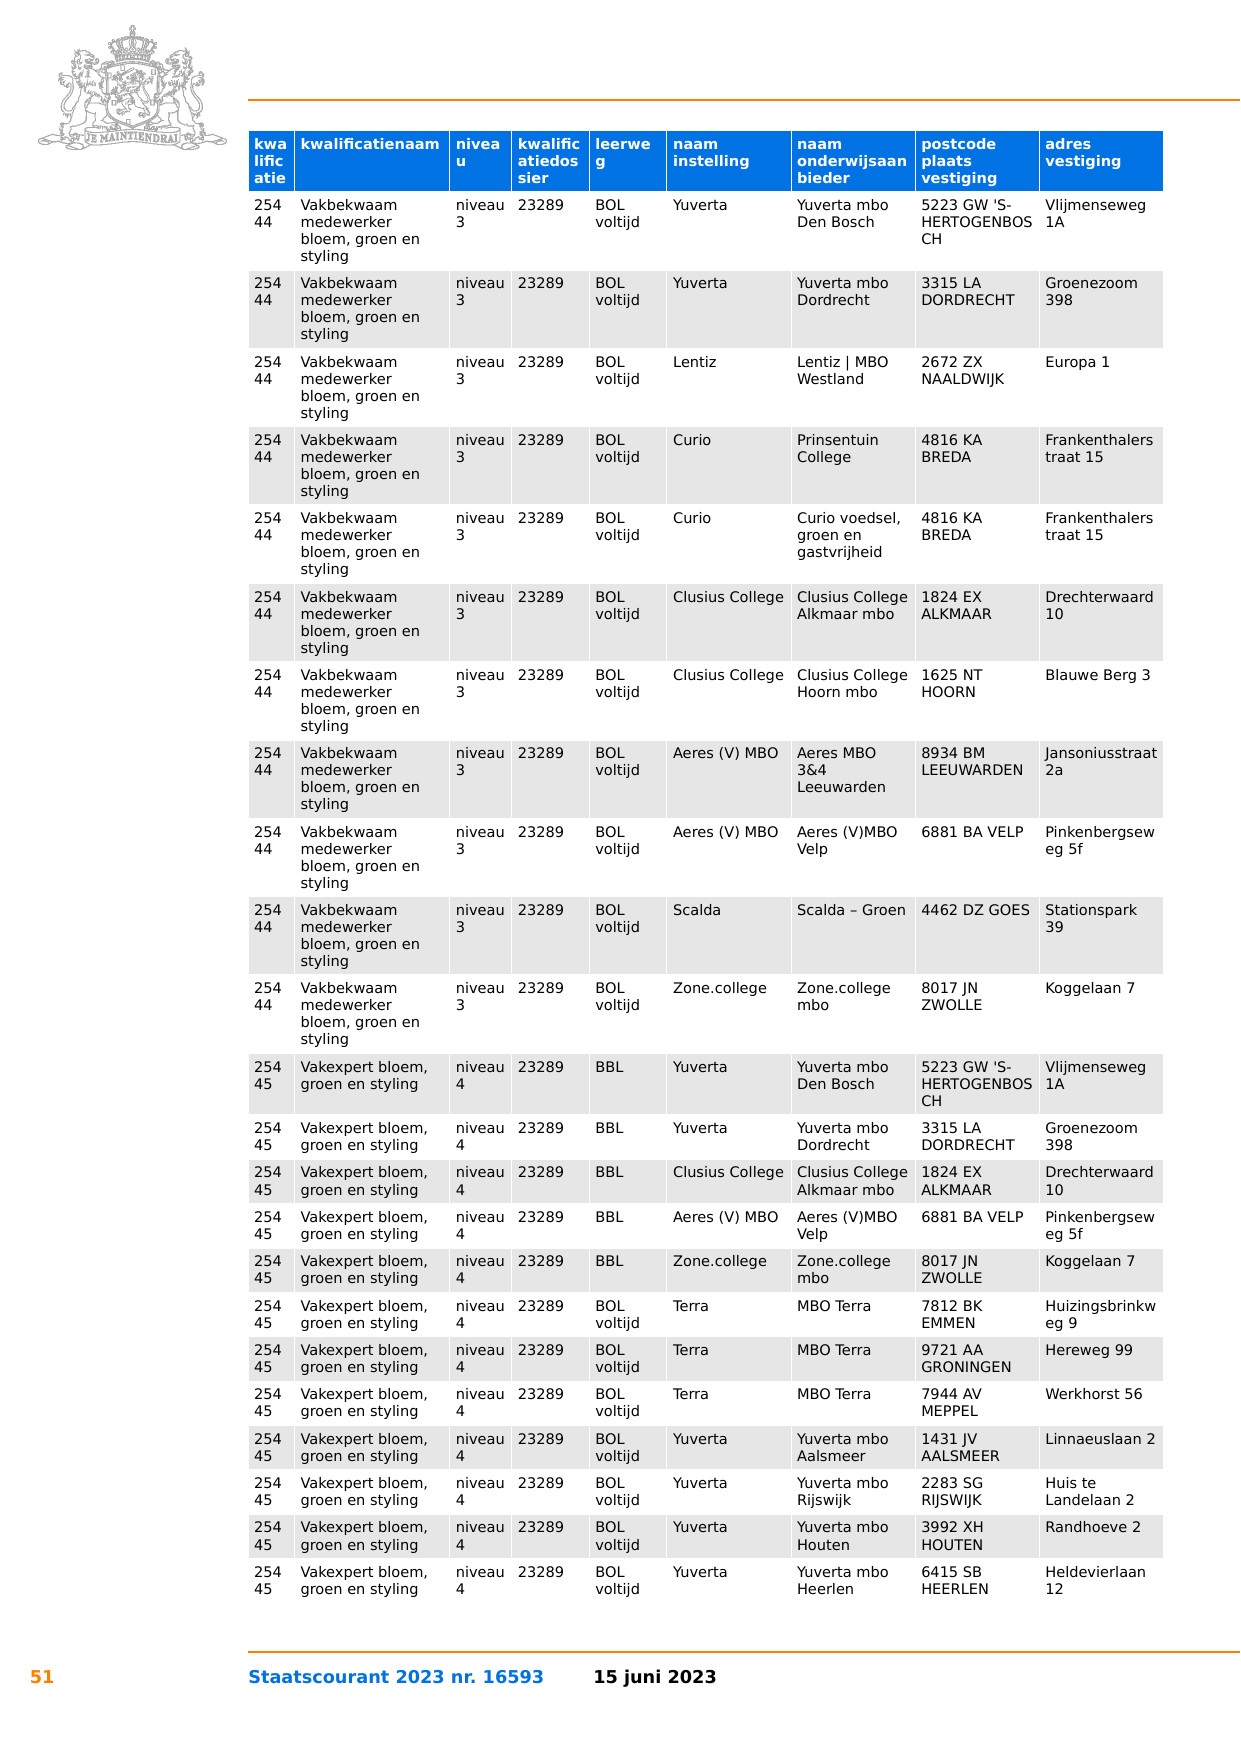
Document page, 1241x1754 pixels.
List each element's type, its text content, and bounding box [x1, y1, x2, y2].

table_cell Randhoeve 2 [1040, 1515, 1163, 1558]
table_cell 25445 [249, 1054, 294, 1114]
table_cell Scalda – Groen [792, 897, 915, 974]
table_cell Zone.college [667, 976, 791, 1053]
table_cell Yuverta mbo Rijswijk [792, 1470, 915, 1514]
table_cell 1431 JV AALSMEER [916, 1426, 1039, 1469]
table_cell BOL voltijd [590, 897, 666, 974]
table_cell Aeres (V) MBO [667, 819, 791, 896]
table_cell Groenezoom 398 [1040, 271, 1163, 348]
table_cell BOL voltijd [590, 271, 666, 348]
table_cell 25445 [249, 1115, 294, 1159]
table_cell 23289 [512, 192, 589, 269]
table_cell Clusius College Hoorn mbo [792, 662, 915, 739]
table_cell Vakexpert bloem, groen en styling [295, 1249, 449, 1292]
table_cell Yuverta mbo Dordrecht [792, 1115, 915, 1159]
table_cell Blauwe Berg 3 [1040, 662, 1163, 739]
table_cell 23289 [512, 1382, 589, 1425]
table_cell 23289 [512, 1515, 589, 1558]
table_cell MBO Terra [792, 1293, 915, 1336]
table_cell 25444 [249, 349, 294, 426]
table_cell 23289 [512, 1337, 589, 1381]
table_cell 25444 [249, 662, 294, 739]
table_cell 8017 JN ZWOLLE [916, 1249, 1039, 1292]
table_cell BOL voltijd [590, 349, 666, 426]
table_cell Vakexpert bloem, groen en styling [295, 1293, 449, 1336]
table_cell Lentiz | MBO Westland [792, 349, 915, 426]
table_cell 23289 [512, 1160, 589, 1203]
table_cell 25444 [249, 976, 294, 1053]
table_header kwalificatienaam [295, 131, 449, 191]
table_cell 25445 [249, 1426, 294, 1469]
table_cell 25445 [249, 1293, 294, 1336]
table_cell 1824 EX ALKMAAR [916, 1160, 1039, 1203]
table_cell Vakexpert bloem, groen en styling [295, 1160, 449, 1203]
table_cell Europa 1 [1040, 349, 1163, 426]
table_cell 5223 GW 'S-HERTOGENBOSCH [916, 192, 1039, 269]
table_cell 25445 [249, 1204, 294, 1247]
table_cell niveau 4 [450, 1426, 511, 1469]
table_cell niveau 3 [450, 741, 511, 818]
table_cell 23289 [512, 1559, 589, 1602]
table_cell Clusius College Alkmaar mbo [792, 584, 915, 661]
table_cell 25445 [249, 1249, 294, 1292]
table_cell BOL voltijd [590, 1559, 666, 1602]
table_cell 25444 [249, 271, 294, 348]
table_cell 2283 SG RIJSWIJK [916, 1470, 1039, 1514]
table_cell 6881 BA VELP [916, 819, 1039, 896]
table_cell Vakbekwaam medewerker bloem, groen en styling [295, 976, 449, 1053]
table_cell BOL voltijd [590, 427, 666, 504]
table_cell BOL voltijd [590, 506, 666, 583]
table_cell 4816 KA BREDA [916, 506, 1039, 583]
table_cell 25444 [249, 897, 294, 974]
table_cell 23289 [512, 662, 589, 739]
table_cell BOL voltijd [590, 976, 666, 1053]
table_cell BOL voltijd [590, 1337, 666, 1381]
table_cell 23289 [512, 897, 589, 974]
table_header postcode plaats vestiging [916, 131, 1039, 191]
table_cell BBL [590, 1115, 666, 1159]
table_cell 23289 [512, 349, 589, 426]
table_cell 3992 XH HOUTEN [916, 1515, 1039, 1558]
table_cell Aeres (V) MBO [667, 741, 791, 818]
table_cell BOL voltijd [590, 192, 666, 269]
table_cell Frankenthalerstraat 15 [1040, 506, 1163, 583]
table_cell Vakbekwaam medewerker bloem, groen en styling [295, 192, 449, 269]
table_cell Vakexpert bloem, groen en styling [295, 1559, 449, 1602]
table_cell Heldevierlaan 12 [1040, 1559, 1163, 1602]
table_cell 23289 [512, 819, 589, 896]
table_cell BOL voltijd [590, 1426, 666, 1469]
table_cell niveau 3 [450, 192, 511, 269]
table_cell 7944 AV MEPPEL [916, 1382, 1039, 1425]
table_cell 5223 GW 'S-HERTOGENBOSCH [916, 1054, 1039, 1114]
table_header kwalificatie [249, 131, 294, 191]
table_header niveau [450, 131, 511, 191]
table_cell Yuverta [667, 1515, 791, 1558]
table_cell Clusius College [667, 584, 791, 661]
table_header kwalificatiedossier [512, 131, 589, 191]
table_cell niveau 4 [450, 1559, 511, 1602]
table_cell 23289 [512, 1115, 589, 1159]
table_cell Curio voedsel, groen en gastvrijheid [792, 506, 915, 583]
table_cell Drechterwaard 10 [1040, 1160, 1163, 1203]
table_cell 25444 [249, 506, 294, 583]
table_cell 23289 [512, 506, 589, 583]
table_cell niveau 3 [450, 349, 511, 426]
table_cell Vakbekwaam medewerker bloem, groen en styling [295, 271, 449, 348]
table_cell Stationspark 39 [1040, 897, 1163, 974]
table_cell 1625 NT HOORN [916, 662, 1039, 739]
table_cell 25444 [249, 192, 294, 269]
table_cell MBO Terra [792, 1337, 915, 1381]
table_cell Lentiz [667, 349, 791, 426]
table_cell BOL voltijd [590, 819, 666, 896]
table_cell niveau 3 [450, 271, 511, 348]
table_cell Yuverta mbo Den Bosch [792, 1054, 915, 1114]
table_cell 8017 JN ZWOLLE [916, 976, 1039, 1053]
table_header naam onderwijsaanbieder [792, 131, 915, 191]
table_cell 4462 DZ GOES [916, 897, 1039, 974]
table_cell 4816 KA BREDA [916, 427, 1039, 504]
table_cell niveau 4 [450, 1204, 511, 1247]
table_cell niveau 4 [450, 1054, 511, 1114]
table_cell 25444 [249, 819, 294, 896]
table_cell niveau 4 [450, 1470, 511, 1514]
table_cell Hereweg 99 [1040, 1337, 1163, 1381]
table_cell Aeres (V)MBO Velp [792, 1204, 915, 1247]
table_cell niveau 3 [450, 662, 511, 739]
table_cell Yuverta mbo Houten [792, 1515, 915, 1558]
table_cell 23289 [512, 1470, 589, 1514]
table_cell BOL voltijd [590, 1515, 666, 1558]
picture [38, 25, 227, 150]
table_cell BOL voltijd [590, 1470, 666, 1514]
table_cell niveau 4 [450, 1515, 511, 1558]
table_cell 23289 [512, 1204, 589, 1247]
table_cell niveau 3 [450, 584, 511, 661]
table_cell 23289 [512, 584, 589, 661]
table_cell Vakbekwaam medewerker bloem, groen en styling [295, 897, 449, 974]
table_cell Koggelaan 7 [1040, 976, 1163, 1053]
table_cell Drechterwaard 10 [1040, 584, 1163, 661]
table_cell BOL voltijd [590, 1382, 666, 1425]
table_cell Yuverta [667, 1470, 791, 1514]
table_cell Vakexpert bloem, groen en styling [295, 1515, 449, 1558]
table_cell niveau 3 [450, 976, 511, 1053]
table_cell Yuverta [667, 271, 791, 348]
table_cell Vakexpert bloem, groen en styling [295, 1470, 449, 1514]
table_cell Yuverta [667, 1426, 791, 1469]
table_cell Vakexpert bloem, groen en styling [295, 1204, 449, 1247]
table_cell BBL [590, 1160, 666, 1203]
table_cell Frankenthalerstraat 15 [1040, 427, 1163, 504]
table_cell Groenezoom 398 [1040, 1115, 1163, 1159]
table_cell Clusius College [667, 1160, 791, 1203]
table_cell niveau 3 [450, 506, 511, 583]
table_cell 7812 BK EMMEN [916, 1293, 1039, 1336]
table_cell BOL voltijd [590, 662, 666, 739]
table_cell Vakexpert bloem, groen en styling [295, 1115, 449, 1159]
table_cell 3315 LA DORDRECHT [916, 271, 1039, 348]
table_cell Prinsentuin College [792, 427, 915, 504]
table_cell 23289 [512, 271, 589, 348]
table_cell Yuverta [667, 192, 791, 269]
table_cell Curio [667, 506, 791, 583]
table_cell Huis te Landelaan 2 [1040, 1470, 1163, 1514]
table_cell 9721 AA GRONINGEN [916, 1337, 1039, 1381]
table_cell 25445 [249, 1515, 294, 1558]
table_cell BOL voltijd [590, 741, 666, 818]
table_cell MBO Terra [792, 1382, 915, 1425]
table_cell niveau 4 [450, 1115, 511, 1159]
table_cell 23289 [512, 741, 589, 818]
table_cell 3315 LA DORDRECHT [916, 1115, 1039, 1159]
table_cell Huizingsbrinkweg 9 [1040, 1293, 1163, 1336]
table_cell BOL voltijd [590, 584, 666, 661]
table_cell Zone.college mbo [792, 1249, 915, 1292]
table_cell Vlijmenseweg 1A [1040, 1054, 1163, 1114]
table_cell niveau 4 [450, 1249, 511, 1292]
table_cell 23289 [512, 1293, 589, 1336]
table_cell niveau 3 [450, 897, 511, 974]
table_cell Vakbekwaam medewerker bloem, groen en styling [295, 427, 449, 504]
table_cell Vakexpert bloem, groen en styling [295, 1337, 449, 1381]
table_cell Yuverta mbo Dordrecht [792, 271, 915, 348]
table_cell Vakexpert bloem, groen en styling [295, 1054, 449, 1114]
table_cell Zone.college [667, 1249, 791, 1292]
table_cell Pinkenbergseweg 5f [1040, 1204, 1163, 1247]
table_cell Clusius College Alkmaar mbo [792, 1160, 915, 1203]
table_cell Vakbekwaam medewerker bloem, groen en styling [295, 741, 449, 818]
table_cell 25445 [249, 1160, 294, 1203]
table_cell Yuverta mbo Den Bosch [792, 192, 915, 269]
table_cell 23289 [512, 1054, 589, 1114]
table_cell Vakexpert bloem, groen en styling [295, 1382, 449, 1425]
table_cell Yuverta [667, 1054, 791, 1114]
table_cell Terra [667, 1382, 791, 1425]
table_cell 2672 ZX NAALDWIJK [916, 349, 1039, 426]
table_cell 6415 SB HEERLEN [916, 1559, 1039, 1602]
table_cell Vakbekwaam medewerker bloem, groen en styling [295, 506, 449, 583]
table_cell Vakbekwaam medewerker bloem, groen en styling [295, 662, 449, 739]
table_cell Vakbekwaam medewerker bloem, groen en styling [295, 584, 449, 661]
table_cell Terra [667, 1337, 791, 1381]
table_cell BBL [590, 1249, 666, 1292]
table_cell Curio [667, 427, 791, 504]
table_cell Clusius College [667, 662, 791, 739]
table_cell BBL [590, 1204, 666, 1247]
table_cell 23289 [512, 1426, 589, 1469]
table_cell Terra [667, 1293, 791, 1336]
table_cell niveau 3 [450, 427, 511, 504]
table_cell BOL voltijd [590, 1293, 666, 1336]
table_cell Aeres MBO 3&4 Leeuwarden [792, 741, 915, 818]
table_cell niveau 4 [450, 1337, 511, 1381]
table_cell Vakexpert bloem, groen en styling [295, 1426, 449, 1469]
table_cell Yuverta [667, 1559, 791, 1602]
table_cell niveau 4 [450, 1160, 511, 1203]
table_cell 25445 [249, 1559, 294, 1602]
table_cell Werkhorst 56 [1040, 1382, 1163, 1425]
table_cell 6881 BA VELP [916, 1204, 1039, 1247]
table_cell 23289 [512, 1249, 589, 1292]
table_cell Aeres (V)MBO Velp [792, 819, 915, 896]
table_header naam instelling [667, 131, 791, 191]
table_cell 25444 [249, 584, 294, 661]
table_cell Koggelaan 7 [1040, 1249, 1163, 1292]
table_cell Scalda [667, 897, 791, 974]
table_cell Yuverta [667, 1115, 791, 1159]
table_cell Aeres (V) MBO [667, 1204, 791, 1247]
table_cell 8934 BM LEEUWARDEN [916, 741, 1039, 818]
table_cell 23289 [512, 976, 589, 1053]
table_cell niveau 3 [450, 819, 511, 896]
table_header adres vestiging [1040, 131, 1163, 191]
table_header leerweg [590, 131, 666, 191]
table_cell Vakbekwaam medewerker bloem, groen en styling [295, 349, 449, 426]
table_cell Jansoniusstraat 2a [1040, 741, 1163, 818]
table_cell BBL [590, 1054, 666, 1114]
table_cell Yuverta mbo Aalsmeer [792, 1426, 915, 1469]
table_cell niveau 4 [450, 1293, 511, 1336]
table_cell Pinkenbergseweg 5f [1040, 819, 1163, 896]
table_cell niveau 4 [450, 1382, 511, 1425]
table_cell 25445 [249, 1470, 294, 1514]
table_cell 25444 [249, 741, 294, 818]
table_cell Yuverta mbo Heerlen [792, 1559, 915, 1602]
table_cell Vakbekwaam medewerker bloem, groen en styling [295, 819, 449, 896]
table_cell Zone.college mbo [792, 976, 915, 1053]
table_cell 1824 EX ALKMAAR [916, 584, 1039, 661]
table_cell 25445 [249, 1337, 294, 1381]
table_cell 25445 [249, 1382, 294, 1425]
table_cell 25444 [249, 427, 294, 504]
table_cell 23289 [512, 427, 589, 504]
table_cell Vlijmenseweg 1A [1040, 192, 1163, 269]
table_cell Linnaeuslaan 2 [1040, 1426, 1163, 1469]
